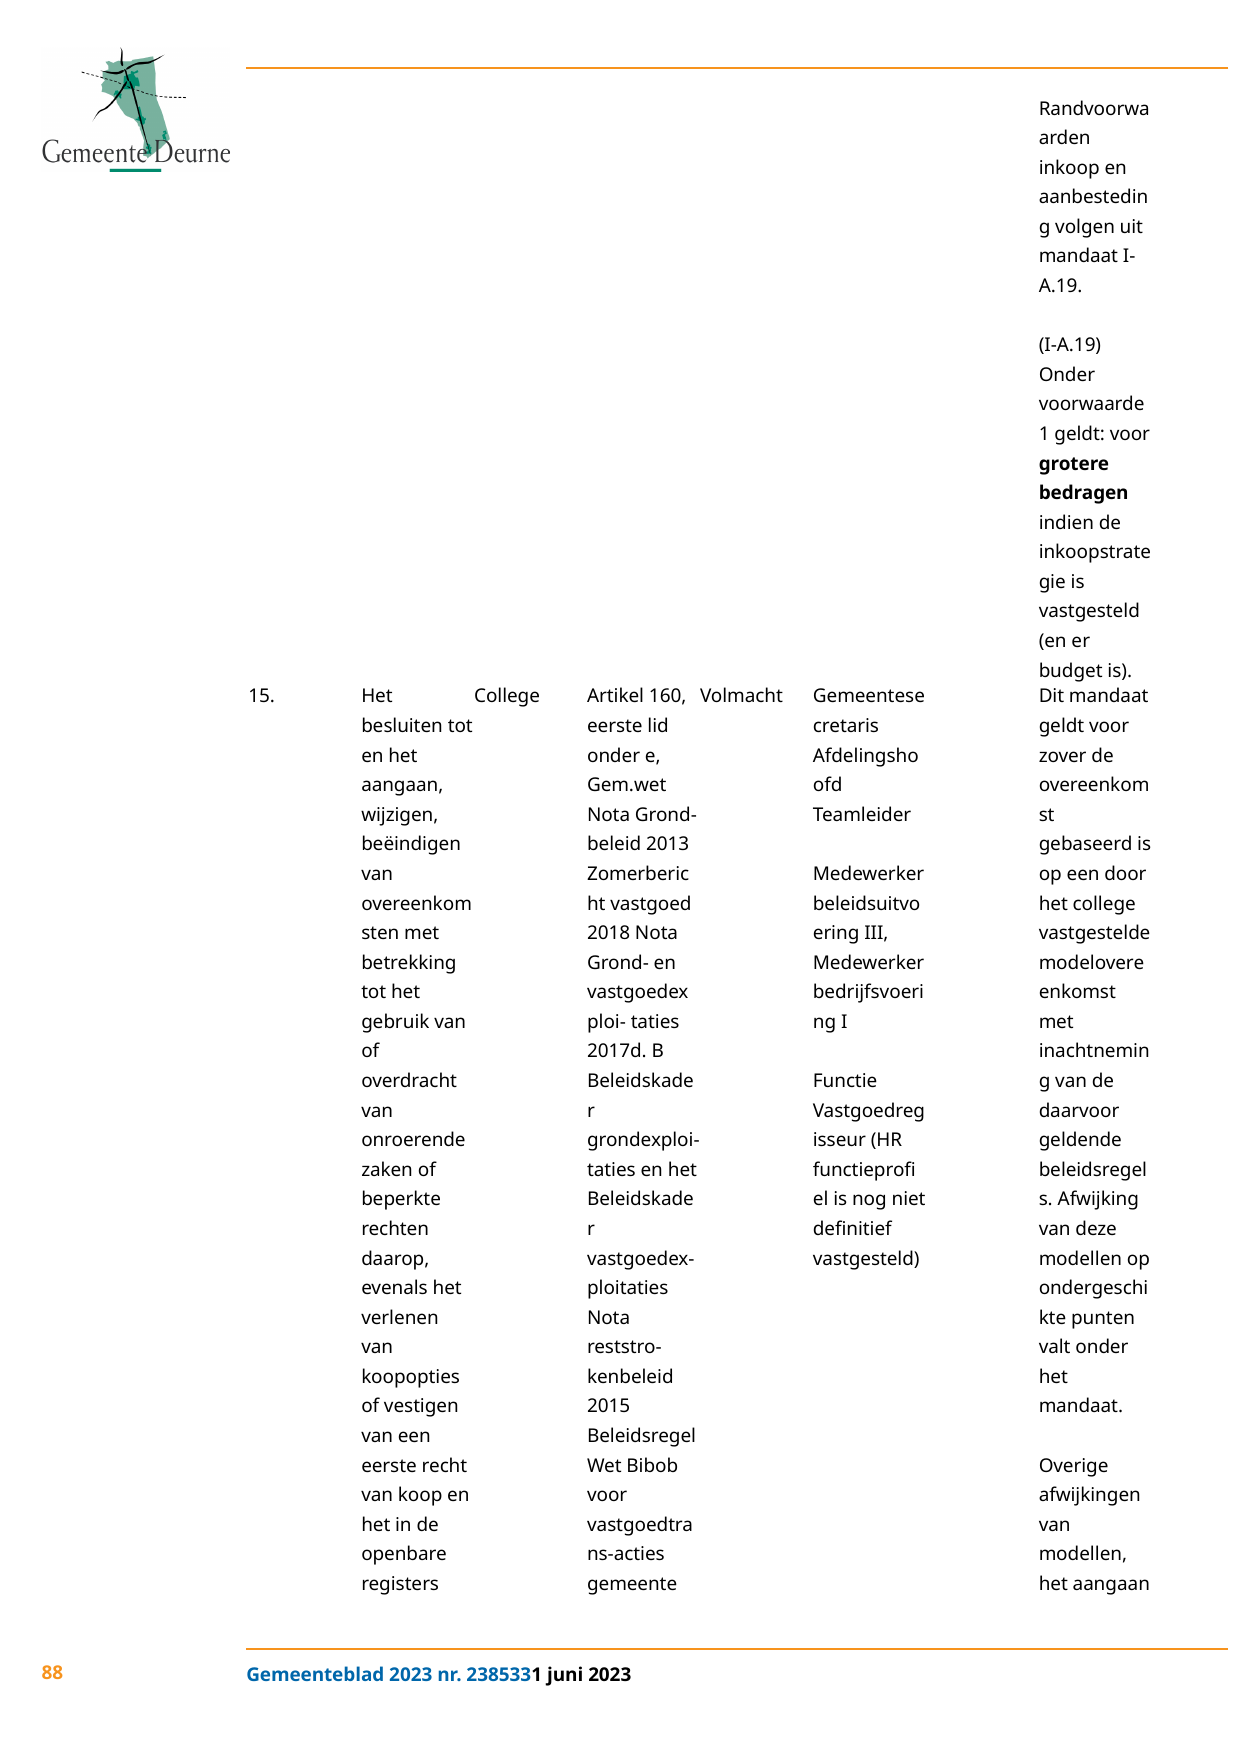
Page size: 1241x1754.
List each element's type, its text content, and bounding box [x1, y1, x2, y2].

table_cell [926, 683, 1038, 1596]
table_cell 15. [248, 683, 361, 1596]
table_cell [361, 95, 474, 683]
table_cell [813, 95, 926, 683]
table_cell Randvoorwaarden inkoop en aanbesteding volgen uit mandaat I-A.19. (I-A.19) Onder voorwaarde 1 geldt: voor grotere bedragen indien de inkoopstrategie is vastgesteld (en er budget is). [1039, 95, 1152, 683]
table_cell Het besluiten tot en het aangaan, wijzigen, beëindigen van overeenkomsten met betrekking tot het gebruik van of overdracht van onroerende zaken of beperkte rechten daarop, evenals het verlenen van koopopties of vestigen van een eerste recht van koop en het in de openbare registers [361, 683, 474, 1596]
table_cell Gemeentesecretaris Afdelingshoofd Teamleider Medewerker beleidsuitvoering III, Medewerker bedrijfsvoering I Functie Vastgoedregisseur (HR functieprofiel is nog niet definitief vastgesteld) [813, 683, 926, 1596]
table_cell [248, 95, 361, 683]
table_cell Artikel 160, eerste lid onder e, Gem.wet Nota Grond-beleid 2013 Zomerbericht vastgoed 2018 Nota Grond- en vastgoedexploi- taties 2017d. B Beleidskader grondexploi-taties en het Beleidskader vastgoedex-ploitaties Nota reststro-kenbeleid 2015 Beleidsregel Wet Bibob voor vastgoedtrans-acties gemeente [587, 683, 700, 1596]
table_cell College [474, 683, 587, 1596]
table_cell [700, 95, 813, 683]
table_cell [474, 95, 587, 683]
table_cell Volmacht [700, 683, 813, 1596]
table_cell Dit mandaat geldt voor zover de overeenkomst gebaseerd is op een door het college vastgestelde modelovereenkomst met inachtneming van de daarvoor geldende beleidsregels. Afwijking van deze modellen op ondergeschikte punten valt onder het mandaat. Overige afwijkingen van modellen, het aangaan [1039, 683, 1152, 1596]
table_cell [587, 95, 700, 683]
picture [41, 47, 231, 172]
table_cell [926, 95, 1038, 683]
